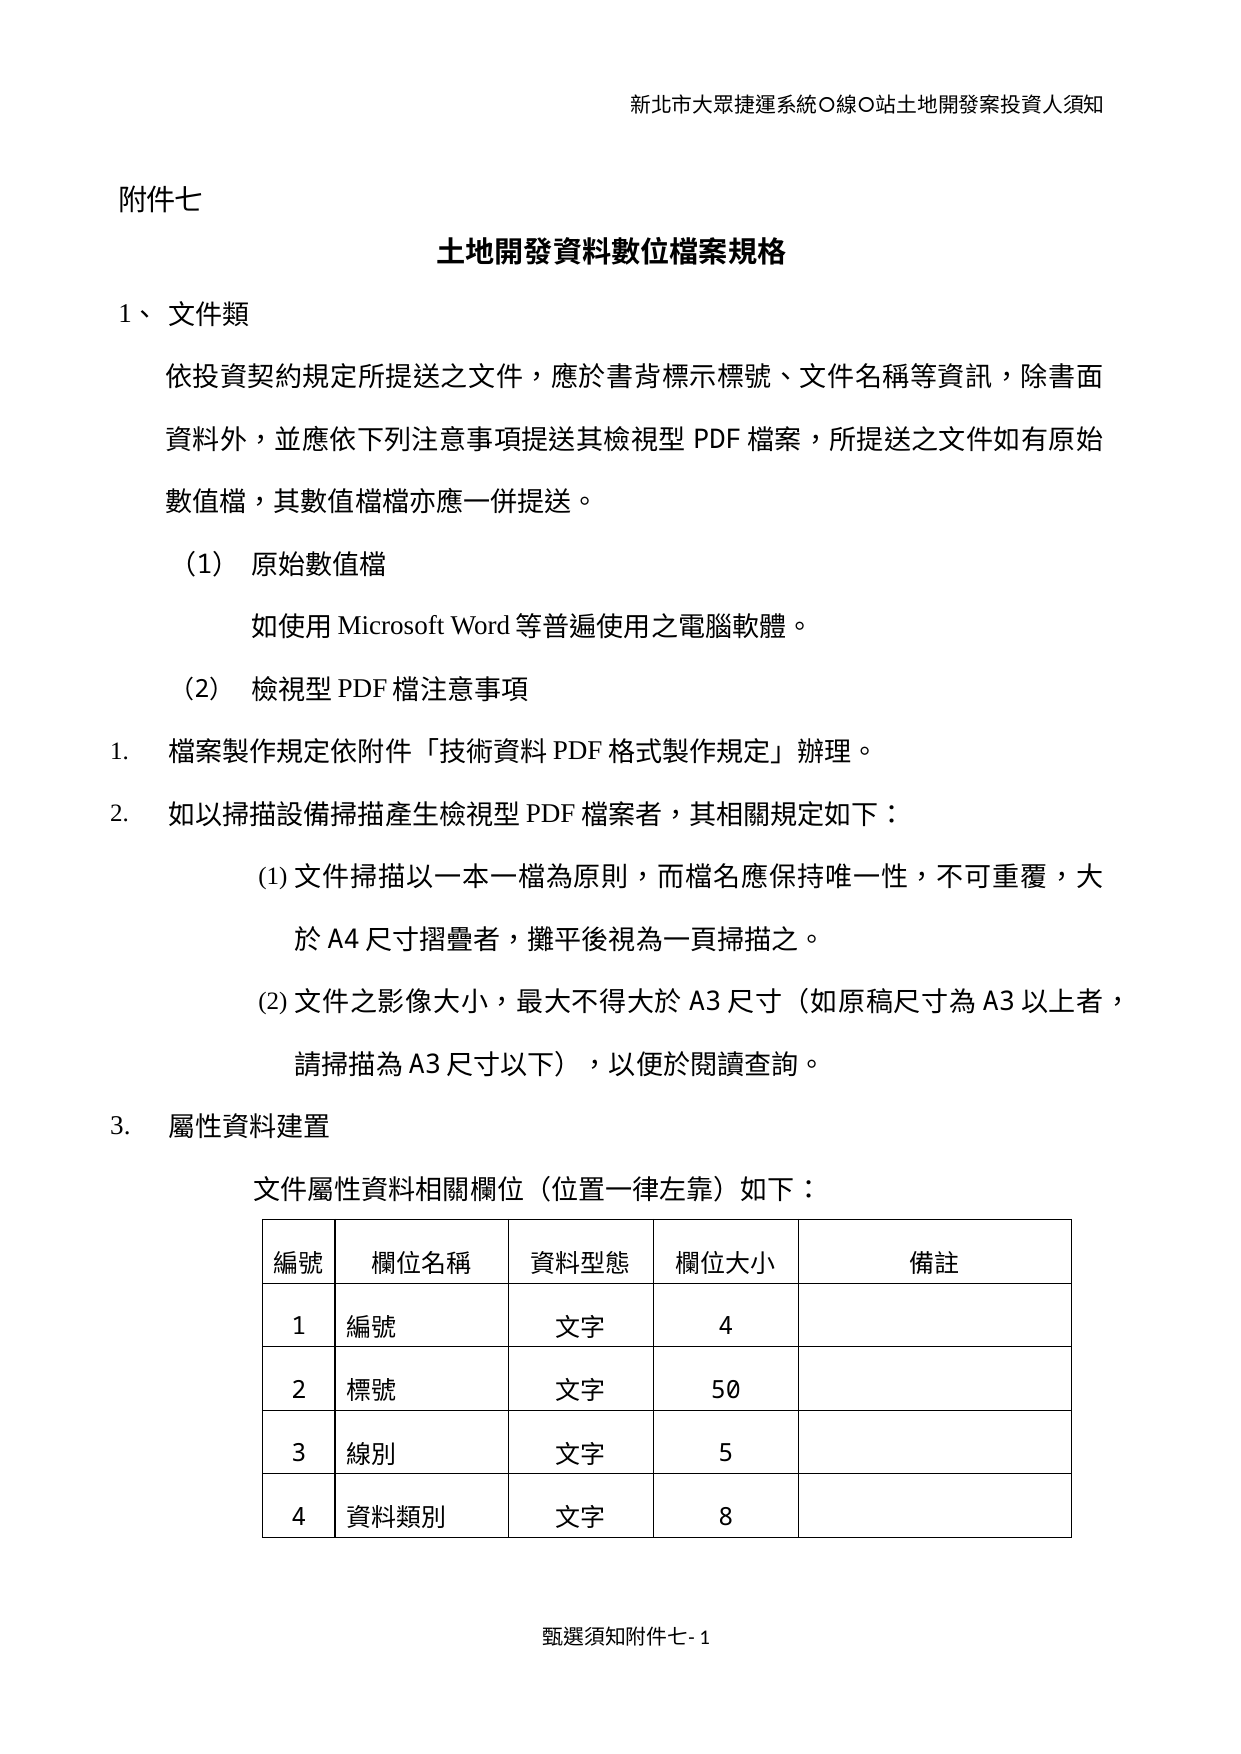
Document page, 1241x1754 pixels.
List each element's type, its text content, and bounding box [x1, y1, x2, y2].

list 檔案製作規定依附件「技術資料PDF格式製作規定」辦理。 [110, 719, 1104, 781]
table_cell 5 [654, 1411, 798, 1473]
table_cell 3 [263, 1411, 334, 1473]
table_cell [799, 1284, 1071, 1346]
list 原始數值檔 [169, 531, 1104, 594]
text 土地開發資料數位檔案規格 [118, 219, 1104, 281]
table_cell 4 [654, 1284, 798, 1346]
text 依投資契約規定所提送之文件，應於書背標示標號、文件名稱等資訊，除書面資料外，並應依下列注意事項提送其檢視型PDF檔案，所提送之文件如有原始數值檔，其數值檔檔亦應一併提送。 [165, 344, 1104, 531]
list 檢視型PDF檔注意事項 [169, 656, 1104, 719]
text 文件屬性資料相關欄位（位置一律左靠）如下： [246, 1156, 1104, 1219]
list 屬性資料建置 [110, 1094, 1104, 1156]
list 文件類 [118, 281, 1104, 344]
table_cell 1 [263, 1284, 334, 1346]
list 文件之影像大小，最大不得大於A3尺寸（如原稿尺寸為A3以上者，請掃描為A3尺寸以下），以便於閱讀查詢。 [258, 969, 1104, 1094]
table_cell [799, 1411, 1071, 1473]
table_header 備註 [799, 1220, 1071, 1282]
table_cell 8 [654, 1474, 798, 1537]
table_cell 文字 [509, 1474, 653, 1537]
table_cell 50 [654, 1347, 798, 1409]
table_cell 資料類別 [336, 1474, 508, 1537]
table_header 欄位大小 [654, 1220, 798, 1282]
text 附件七 [118, 156, 1104, 219]
table_cell 2 [263, 1347, 334, 1409]
table_cell 文字 [509, 1347, 653, 1409]
table_cell 標號 [336, 1347, 508, 1409]
table_header 欄位名稱 [336, 1220, 508, 1282]
table_cell 4 [263, 1474, 334, 1537]
table_cell 文字 [509, 1411, 653, 1473]
table_cell 文字 [509, 1284, 653, 1346]
table_cell 線別 [336, 1411, 508, 1473]
table_cell 編號 [336, 1284, 508, 1346]
text 如使用Microsoft Word等普遍使用之電腦軟體。 [208, 594, 1104, 656]
table_header 編號 [263, 1220, 334, 1282]
table_cell [799, 1347, 1071, 1409]
list 如以掃描設備掃描產生檢視型PDF檔案者，其相關規定如下： [110, 781, 1104, 844]
table_cell [799, 1474, 1071, 1537]
list 文件掃描以一本一檔為原則，而檔名應保持唯一性，不可重覆，大於A4尺寸摺疊者，攤平後視為一頁掃描之。 [258, 844, 1104, 969]
table_header 資料型態 [509, 1220, 653, 1282]
